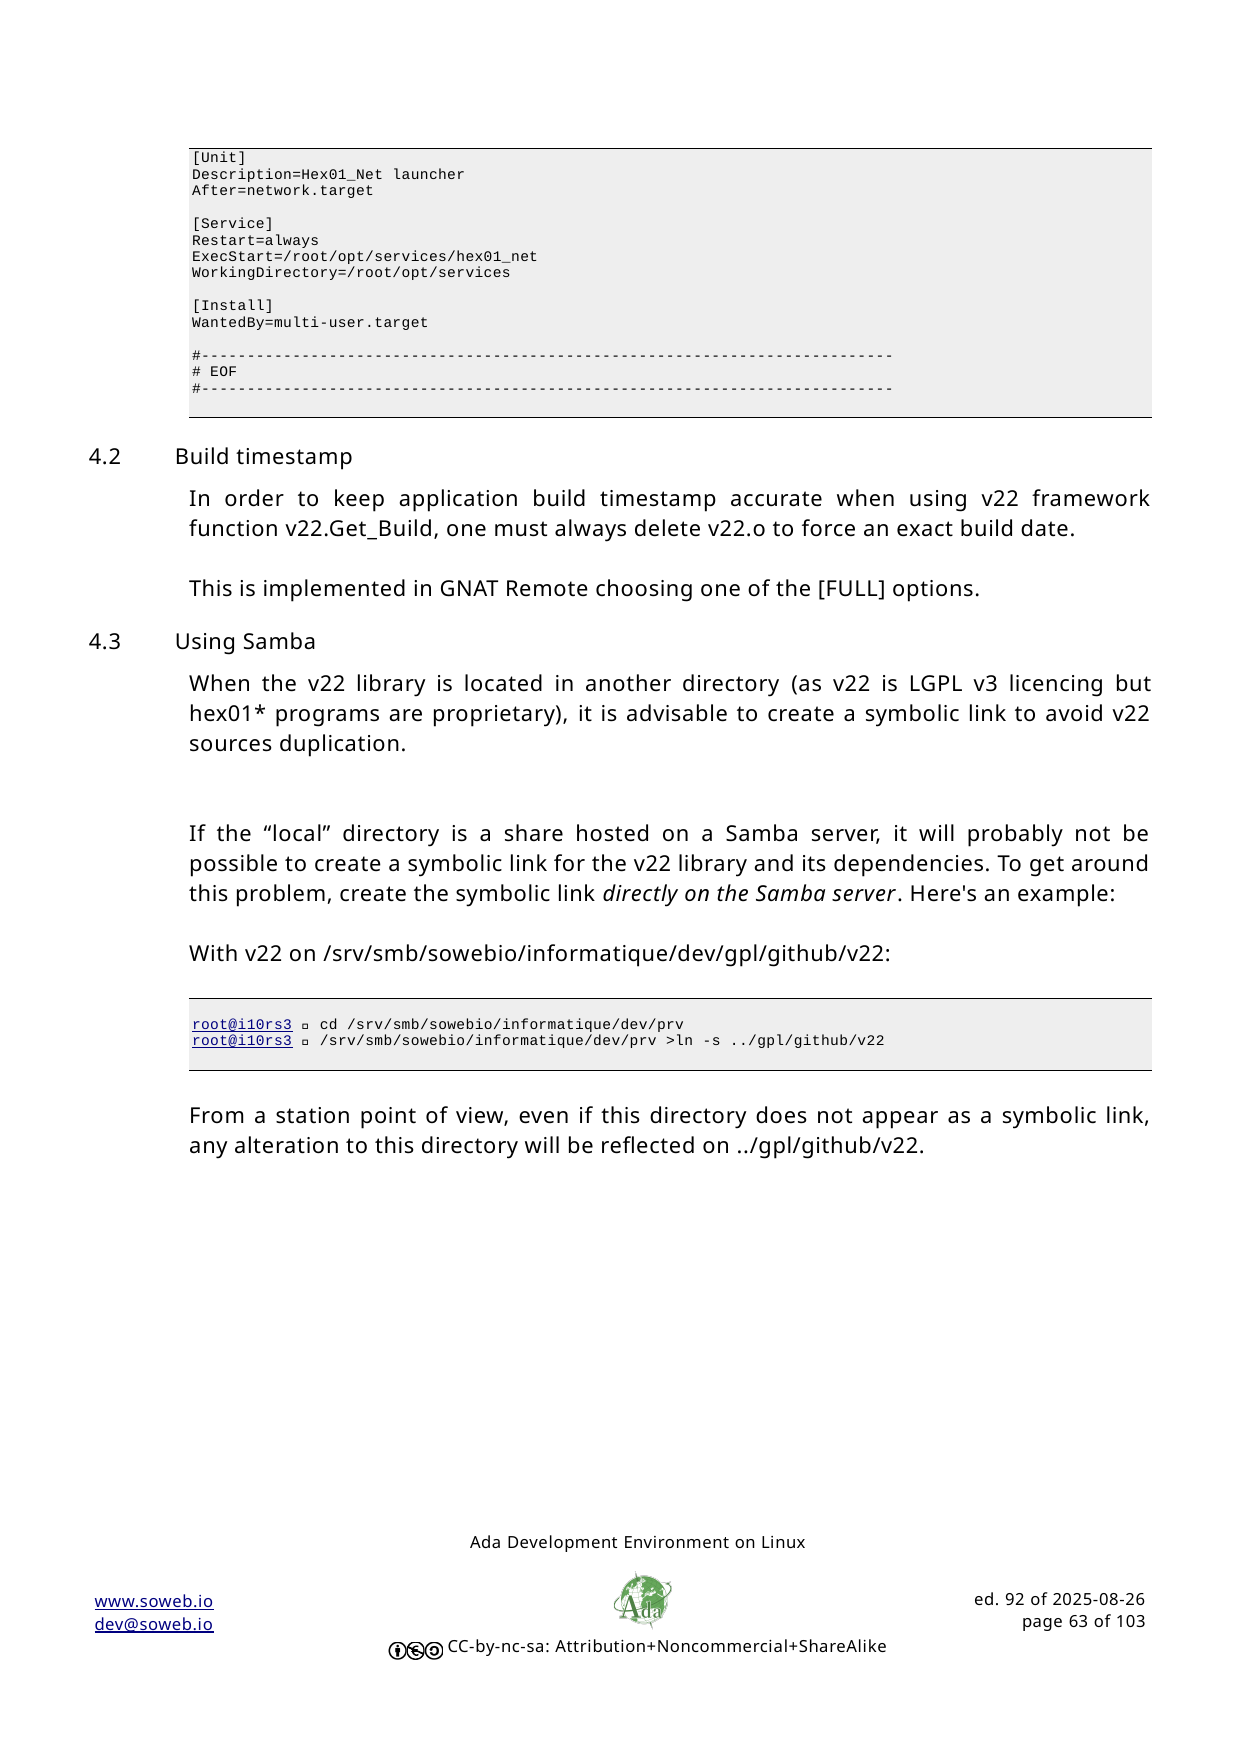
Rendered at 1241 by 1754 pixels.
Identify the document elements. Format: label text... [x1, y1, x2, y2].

list [Unit] [189, 149, 1152, 164]
list ExecStart=/root/opt/services/hex01_net [189, 246, 1152, 263]
list Restart=always [189, 230, 1152, 246]
list WantedBy=multi-user.target [189, 312, 1152, 329]
text This is implemented in GNAT Remote choosing one of the [FULL] options. [189, 572, 1152, 602]
list root@i10rs3 🍀 /srv/smb/sowebio/informatique/dev/prv >ln -s ../gpl/github/v22 [189, 1031, 1152, 1070]
text With v22 on /srv/smb/sowebio/informatique/dev/gpl/github/v22: [189, 938, 1152, 998]
text When the v22 library is located in another directory (as v22 is LGPL v3 licencing but hex01* programs are proprietary), it is advisable to create a symbolic link to avoid v22 sources duplication. [189, 668, 1152, 758]
list Description=Hex01_Net launcher [189, 164, 1152, 181]
picture [613, 1571, 672, 1630]
list [Install] [189, 296, 1152, 312]
subtitle Using Samba [88, 626, 1152, 656]
list After=network.target [189, 181, 1152, 197]
list # EOF #---------------------------------------------------------------------------- [189, 362, 1152, 417]
list WorkingDirectory=/root/opt/services [189, 263, 1152, 279]
picture [388, 1642, 443, 1660]
list [Service] [189, 213, 1152, 230]
text In order to keep application build timestamp accurate when using v22 framework function v22.Get_Build, one must always delete v22.o to force an exact build date. [189, 482, 1152, 542]
list root@i10rs3 🍀 cd /srv/smb/sowebio/informatique/dev/prv [189, 999, 1152, 1031]
subtitle Build timestamp [88, 441, 1152, 471]
text If the “local” directory is a share hosted on a Samba server, it will probably not be possible to create a symbolic link for the v22 library and its dependencies. To get around this problem, create the symbolic link directly on the Samba server. Here's an example: [189, 818, 1152, 908]
list #---------------------------------------------------------------------------- [189, 345, 1152, 362]
text From a station point of view, even if this directory does not appear as a symbolic link, any alteration to this directory will be reflected on ../gpl/github/v22. [189, 1100, 1152, 1160]
